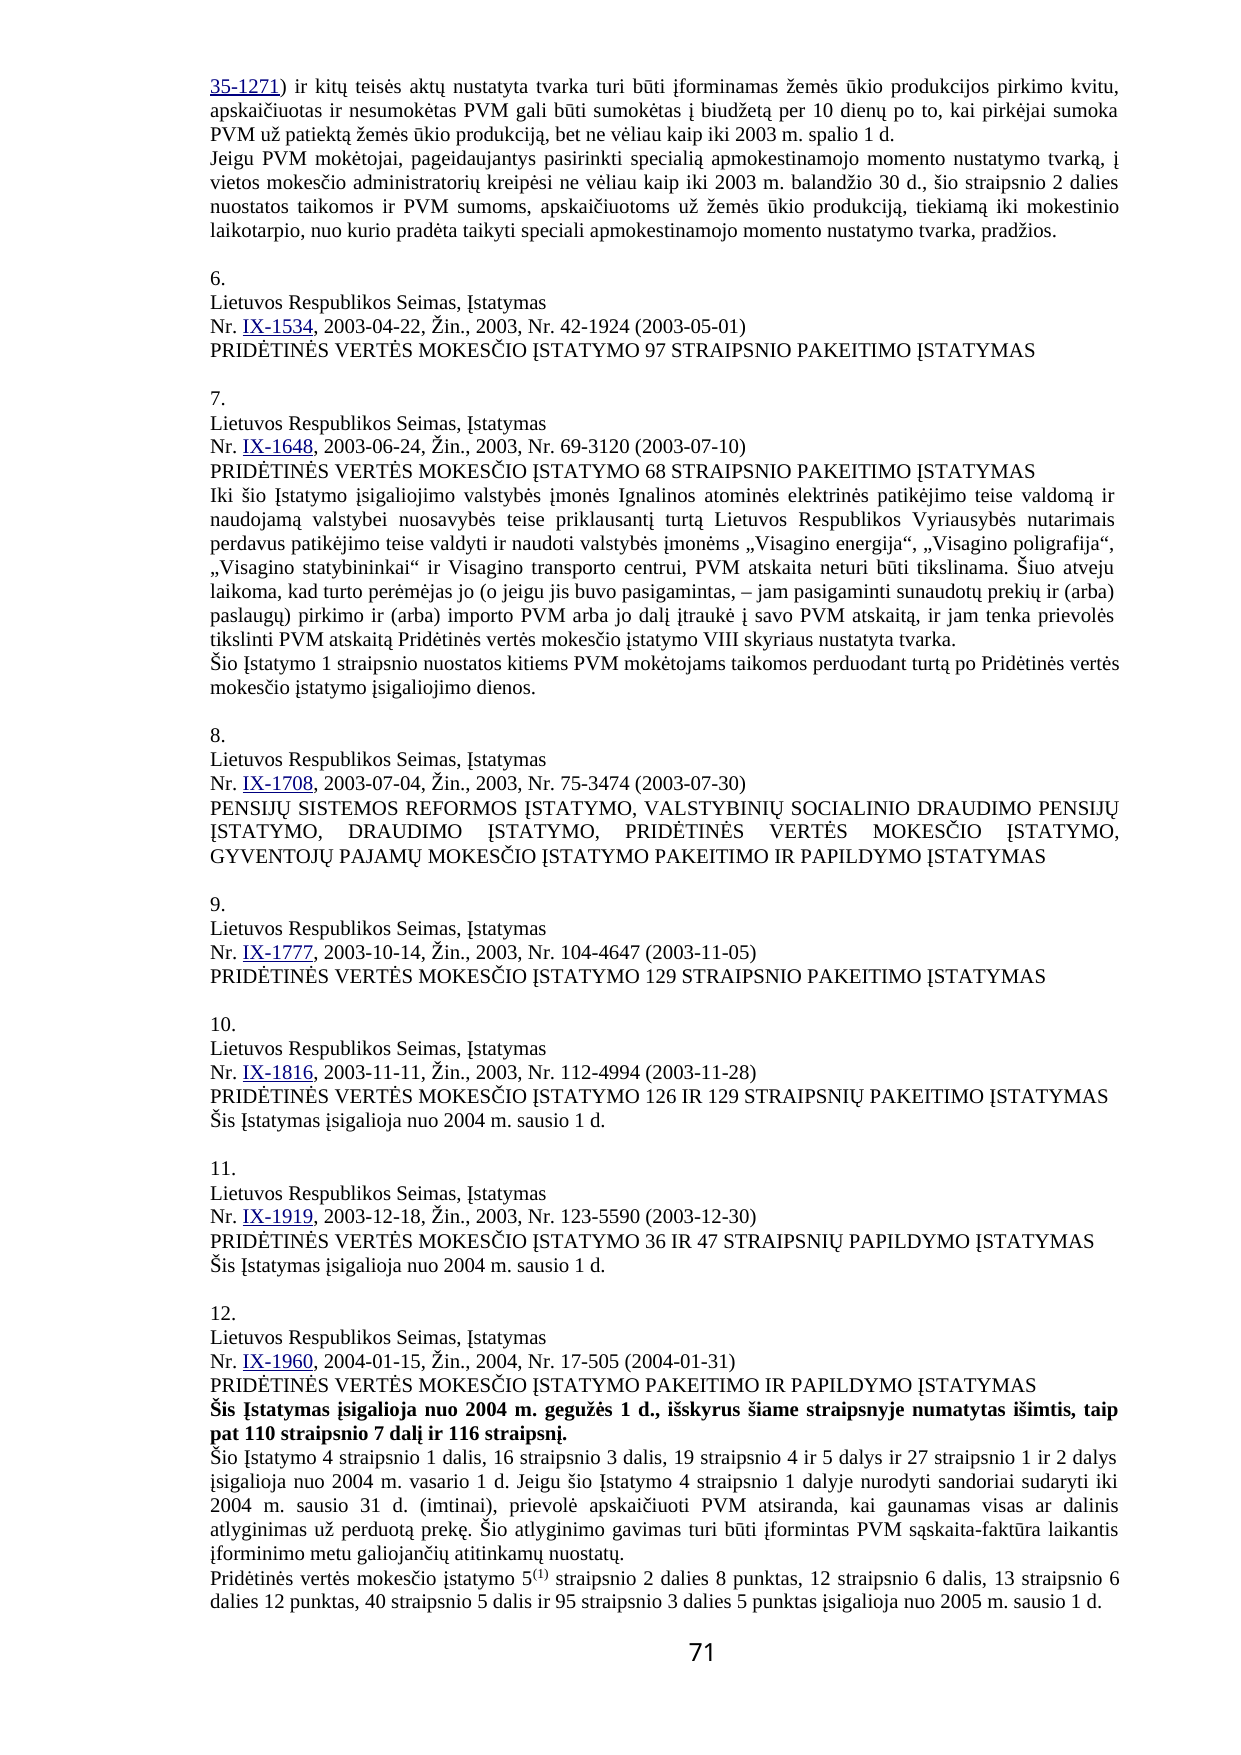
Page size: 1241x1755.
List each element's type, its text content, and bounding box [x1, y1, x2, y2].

text Lietuvos Respublikos Seimas, Įstatymas [210, 290, 1120, 314]
text Lietuvos Respublikos Seimas, Įstatymas [210, 1325, 1120, 1349]
text Lietuvos Respublikos Seimas, Įstatymas [210, 1036, 1120, 1060]
text PRIDĖTINĖS VERTĖS MOKESČIO ĮSTATYMO PAKEITIMO IR PAPILDYMO ĮSTATYMAS [210, 1373, 1120, 1397]
text Nr. IX-1708, 2003-07-04, Žin., 2003, Nr. 75-3474 (2003-07-30) [210, 771, 1120, 795]
text 7. [210, 386, 1120, 410]
text 6. [210, 266, 1120, 290]
text Iki šio Įstatymo įsigaliojimo valstybės įmonės Ignalinos atominės elektrinės patikėjimo teise valdomą ir naudojamą valstybei nuosavybės teise priklausantį turtą Lietuvos Respublikos Vyriausybės nutarimais perdavus patikėjimo teise valdyti ir naudoti valstybės įmonėms „Visagino energija“, „Visagino poligrafija“, „Visagino statybininkai“ ir Visagino transporto centrui, PVM atskaita neturi būti tikslinama. Šiuo atveju laikoma, kad turto perėmėjas jo (o jeigu jis buvo pasigamintas, – jam pasigaminti sunaudotų prekių ir (arba) paslaugų) pirkimo ir (arba) importo PVM arba jo dalį įtraukė į savo PVM atskaitą, ir jam tenka prievolės tikslinti PVM atskaitą Pridėtinės vertės mokesčio įstatymo VIII skyriaus nustatyta tvarka. [210, 483, 1116, 651]
text PENSIJŲ SISTEMOS REFORMOS ĮSTATYMO, VALSTYBINIŲ SOCIALINIO DRAUDIMO PENSIJŲ ĮSTATYMO, DRAUDIMO ĮSTATYMO, PRIDĖTINĖS VERTĖS MOKESČIO ĮSTATYMO, GYVENTOJŲ PAJAMŲ MOKESČIO ĮSTATYMO PAKEITIMO IR PAPILDYMO ĮSTATYMAS [210, 795, 1120, 868]
text Jeigu PVM mokėtojai, pageidaujantys pasirinkti specialią apmokestinamojo momento nustatymo tvarką, į vietos mokesčio administratorių kreipėsi ne vėliau kaip iki 2003 m. balandžio 30 d., šio straipsnio 2 dalies nuostatos taikomos ir PVM sumoms, apskaičiuotoms už žemės ūkio produkciją, tiekiamą iki mokestinio laikotarpio, nuo kurio pradėta taikyti speciali apmokestinamojo momento nustatymo tvarka, pradžios. [210, 146, 1120, 242]
text Šis Įstatymas įsigalioja nuo 2004 m. sausio 1 d. [210, 1108, 1120, 1132]
text Nr. IX-1816, 2003-11-11, Žin., 2003, Nr. 112-4994 (2003-11-28) [210, 1060, 1120, 1084]
text Šis Įstatymas įsigalioja nuo 2004 m. gegužės 1 d., išskyrus šiame straipsnyje numatytas išimtis, taip pat 110 straipsnio 7 dalį ir 116 straipsnį. [210, 1397, 1120, 1445]
text Lietuvos Respublikos Seimas, Įstatymas [210, 747, 1120, 771]
text Šis Įstatymas įsigalioja nuo 2004 m. sausio 1 d. [210, 1253, 1120, 1277]
text Lietuvos Respublikos Seimas, Įstatymas [210, 1180, 1120, 1204]
text Šio Įstatymo 4 straipsnio 1 dalis, 16 straipsnio 3 dalis, 19 straipsnio 4 ir 5 dalys ir 27 straipsnio 1 ir 2 dalys įsigalioja nuo 2004 m. vasario 1 d. Jeigu šio Įstatymo 4 straipsnio 1 dalyje nurodyti sandoriai sudaryti iki 2004 m. sausio 31 d. (imtinai), prievolė apskaičiuoti PVM atsiranda, kai gaunamas visas ar dalinis atlyginimas už perduotą prekę. Šio atlyginimo gavimas turi būti įformintas PVM sąskaita-faktūra laikantis įforminimo metu galiojančių atitinkamų nuostatų. [210, 1445, 1120, 1565]
text 8. [210, 723, 1120, 747]
text Nr. IX-1960, 2004-01-15, Žin., 2004, Nr. 17-505 (2004-01-31) [210, 1349, 1120, 1373]
text PRIDĖTINĖS VERTĖS MOKESČIO ĮSTATYMO 126 IR 129 STRAIPSNIŲ PAKEITIMO ĮSTATYMAS [210, 1084, 1120, 1108]
text 35-1271) ir kitų teisės aktų nustatyta tvarka turi būti įforminamas žemės ūkio produkcijos pirkimo kvitu, apskaičiuotas ir nesumokėtas PVM gali būti sumokėtas į biudžetą per 10 dienų po to, kai pirkėjai sumoka PVM už patiektą žemės ūkio produkciją, bet ne vėliau kaip iki 2003 m. spalio 1 d. [210, 73, 1120, 146]
text PRIDĖTINĖS VERTĖS MOKESČIO ĮSTATYMO 97 STRAIPSNIO PAKEITIMO ĮSTATYMAS [210, 338, 1120, 362]
text 9. [210, 892, 1120, 916]
text Nr. IX-1919, 2003-12-18, Žin., 2003, Nr. 123-5590 (2003-12-30) [210, 1204, 1120, 1228]
text Nr. IX-1777, 2003-10-14, Žin., 2003, Nr. 104-4647 (2003-11-05) [210, 940, 1120, 964]
text 11. [210, 1156, 1120, 1180]
text Lietuvos Respublikos Seimas, Įstatymas [210, 410, 1120, 434]
text Nr. IX-1648, 2003-06-24, Žin., 2003, Nr. 69-3120 (2003-07-10) [210, 434, 1120, 458]
text 10. [210, 1012, 1120, 1036]
text Pridėtinės vertės mokesčio įstatymo 5(1) straipsnio 2 dalies 8 punktas, 12 straipsnio 6 dalis, 13 straipsnio 6 dalies 12 punktas, 40 straipsnio 5 dalis ir 95 straipsnio 3 dalies 5 punktas įsigalioja nuo 2005 m. sausio 1 d. [210, 1565, 1120, 1613]
text Lietuvos Respublikos Seimas, Įstatymas [210, 916, 1120, 940]
text Nr. IX-1534, 2003-04-22, Žin., 2003, Nr. 42-1924 (2003-05-01) [210, 314, 1120, 338]
text Šio Įstatymo 1 straipsnio nuostatos kitiems PVM mokėtojams taikomos perduodant turtą po Pridėtinės vertės mokesčio įstatymo įsigaliojimo dienos. [210, 651, 1120, 699]
text PRIDĖTINĖS VERTĖS MOKESČIO ĮSTATYMO 68 STRAIPSNIO PAKEITIMO ĮSTATYMAS [210, 458, 1120, 483]
text 12. [210, 1301, 1120, 1325]
text PRIDĖTINĖS VERTĖS MOKESČIO ĮSTATYMO 36 IR 47 STRAIPSNIŲ PAPILDYMO ĮSTATYMAS [210, 1228, 1120, 1253]
text PRIDĖTINĖS VERTĖS MOKESČIO ĮSTATYMO 129 STRAIPSNIO PAKEITIMO ĮSTATYMAS [210, 964, 1120, 988]
